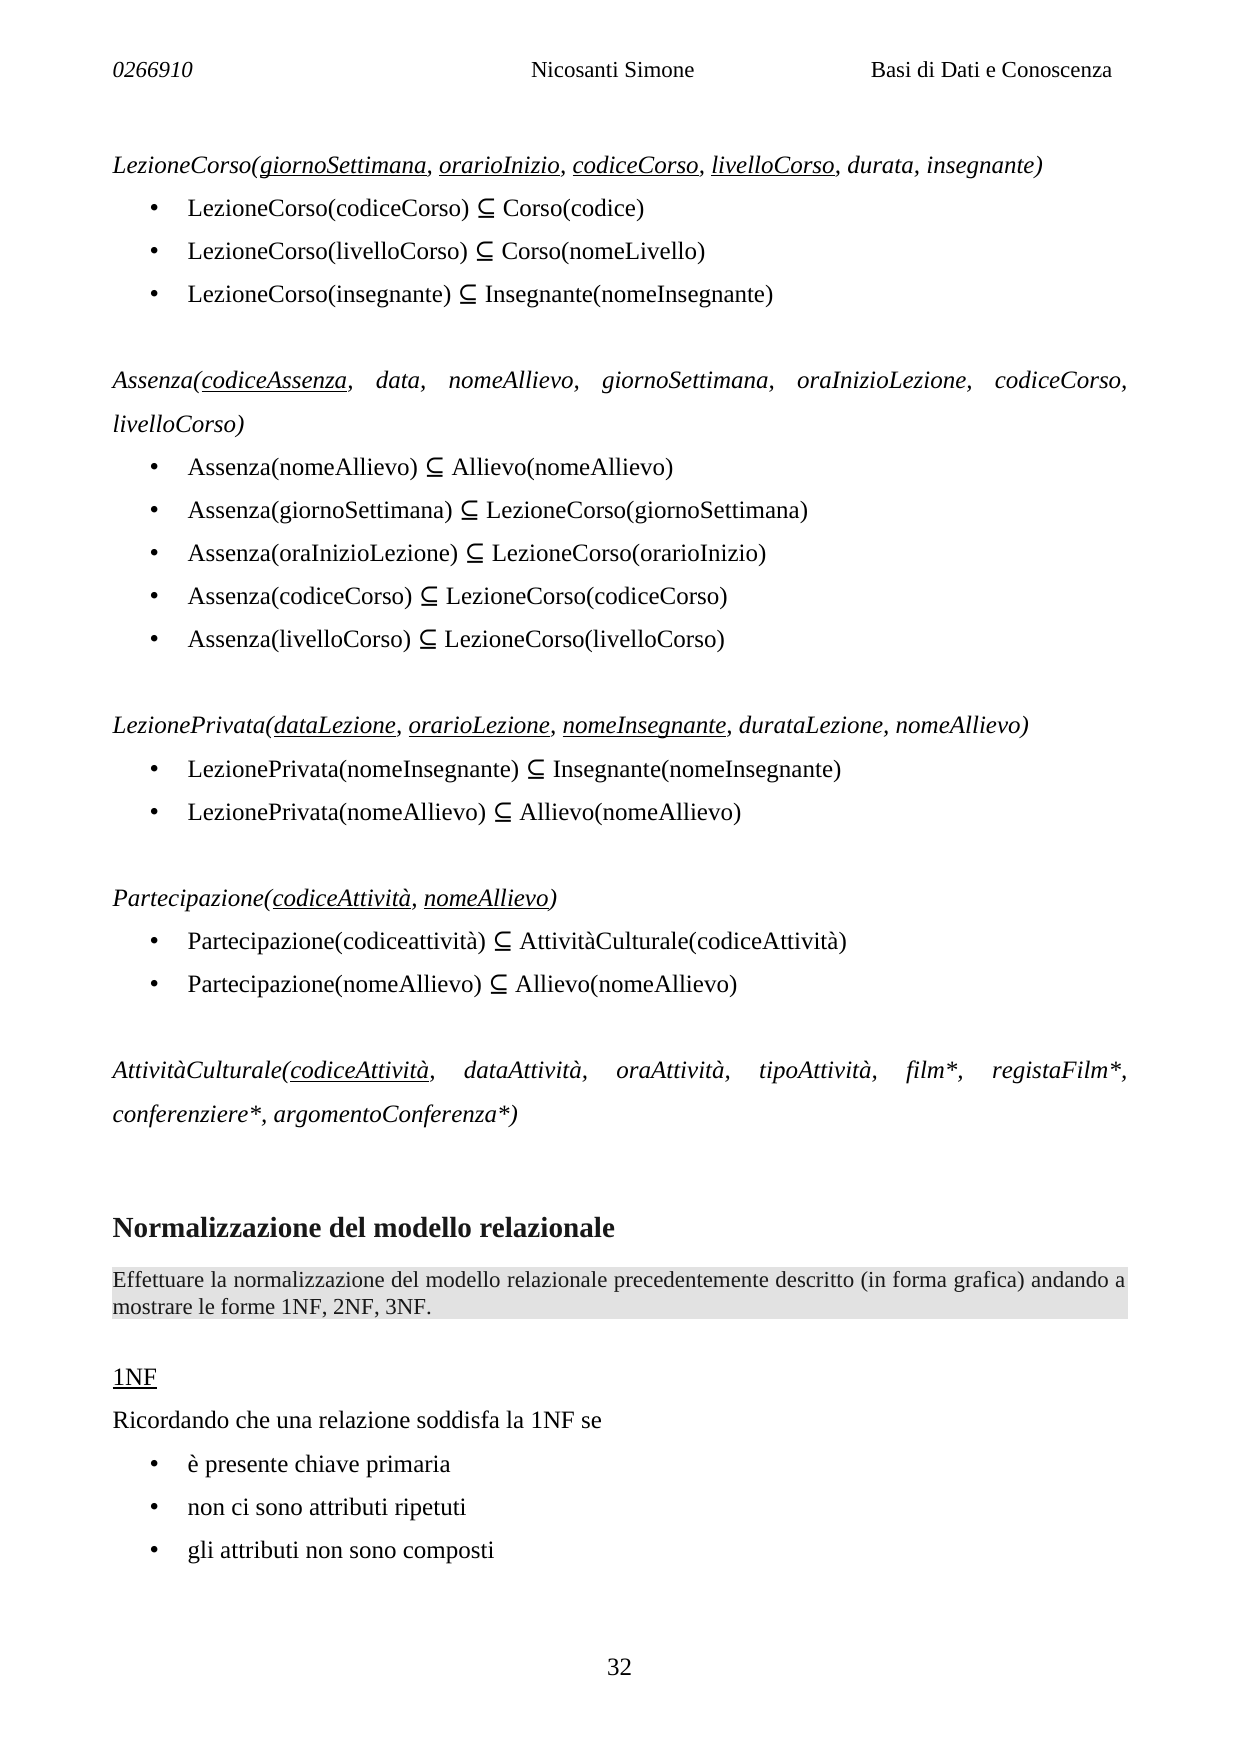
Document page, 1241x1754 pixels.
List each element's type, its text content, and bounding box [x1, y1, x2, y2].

list Partecipazione(nomeAllievo) ⊆ Allievo(nomeAllievo) [150, 969, 1128, 998]
list LezioneCorso(insegnante) ⊆ Insegnante(nomeInsegnante) [150, 279, 1128, 308]
list Assenza(oraInizioLezione) ⊆ LezioneCorso(orarioInizio) [150, 538, 1128, 567]
list gli attributi non sono composti [150, 1535, 1128, 1564]
list è presente chiave primaria [150, 1449, 1128, 1477]
text Partecipazione(codiceAttività, nomeAllievo) [112, 883, 1128, 912]
text 1NF [112, 1362, 1128, 1391]
text AttivitàCulturale(codiceAttività, dataAttività, oraAttività, tipoAttività, film*, registaFilm*, conferenziere*, argomentoConferenza*) [112, 1056, 1128, 1127]
text Assenza(codiceAssenza, data, nomeAllievo, giornoSettimana, oraInizioLezione, codiceCorso, livelloCorso) [112, 366, 1128, 437]
list Assenza(codiceCorso) ⊆ LezioneCorso(codiceCorso) [150, 581, 1128, 610]
text Ricordando che una relazione soddisfa la 1NF se [112, 1406, 1128, 1434]
text LezioneCorso(giornoSettimana, orarioInizio, codiceCorso, livelloCorso, durata, insegnante) [112, 150, 1128, 179]
list LezioneCorso(livelloCorso) ⊆ Corso(nomeLivello) [150, 236, 1128, 265]
list non ci sono attributi ripetuti [150, 1492, 1128, 1521]
list LezionePrivata(nomeInsegnante) ⊆ Insegnante(nomeInsegnante) [150, 754, 1128, 782]
list LezioneCorso(codiceCorso) ⊆ Corso(codice) [150, 193, 1128, 222]
list Assenza(nomeAllievo) ⊆ Allievo(nomeAllievo) [150, 452, 1128, 481]
subtitle Normalizzazione del modello relazionale [112, 1210, 1128, 1243]
text LezionePrivata(dataLezione, orarioLezione, nomeInsegnante, durataLezione, nomeAllievo) [112, 711, 1128, 739]
list LezionePrivata(nomeAllievo) ⊆ Allievo(nomeAllievo) [150, 797, 1128, 826]
list Assenza(giornoSettimana) ⊆ LezioneCorso(giornoSettimana) [150, 495, 1128, 524]
list Assenza(livelloCorso) ⊆ LezioneCorso(livelloCorso) [150, 624, 1128, 653]
list Partecipazione(codiceattività) ⊆ AttivitàCulturale(codiceAttività) [150, 926, 1128, 955]
text Effettuare la normalizzazione del modello relazionale precedentemente descritto (in forma grafica) andando a mostrare le forme 1NF, 2NF, 3NF. [112, 1267, 1128, 1319]
